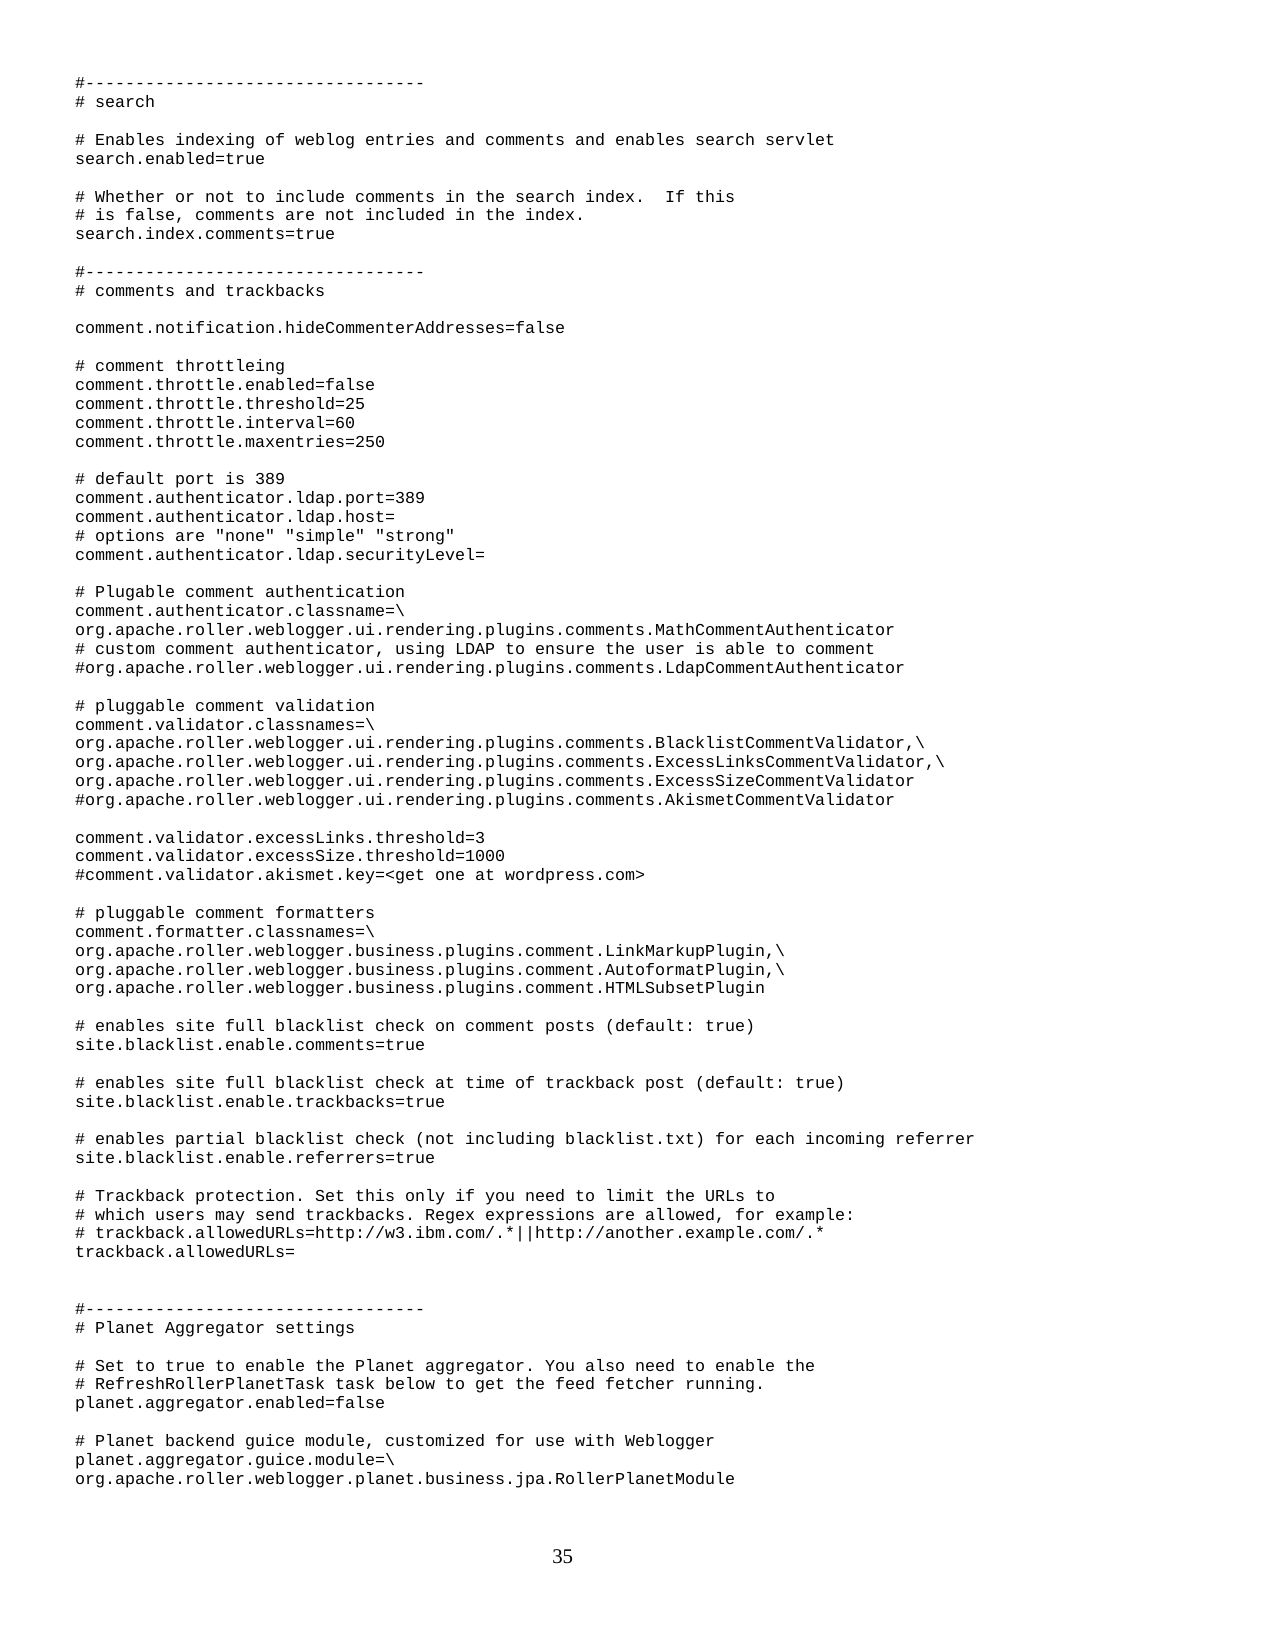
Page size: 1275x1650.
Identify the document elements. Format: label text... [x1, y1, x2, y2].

text comment.authenticator.classname=\ [75, 603, 1200, 622]
text planet.aggregator.guice.module=\ [75, 1451, 1200, 1470]
text #comment.validator.akismet.key=<get one at wordpress.com> [75, 867, 1200, 886]
text comment.validator.classnames=\ [75, 716, 1200, 735]
text # Whether or not to include comments in the search index. If this [75, 188, 1200, 207]
text # comment throttleing [75, 358, 1200, 377]
text org.apache.roller.weblogger.planet.business.jpa.RollerPlanetModule [75, 1470, 1200, 1489]
text comment.validator.excessSize.threshold=1000 [75, 848, 1200, 867]
text # search [75, 94, 1200, 113]
text org.apache.roller.weblogger.ui.rendering.plugins.comments.ExcessLinksCommentValidator,\ [75, 754, 1200, 773]
text # pluggable comment formatters [75, 904, 1200, 923]
text comment.throttle.interval=60 [75, 414, 1200, 433]
text org.apache.roller.weblogger.ui.rendering.plugins.comments.MathCommentAuthenticator [75, 622, 1200, 641]
text comment.authenticator.ldap.port=389 [75, 490, 1200, 509]
text # default port is 389 [75, 471, 1200, 490]
text #---------------------------------- [75, 263, 1200, 282]
text comment.formatter.classnames=\ [75, 923, 1200, 942]
text # which users may send trackbacks. Regex expressions are allowed, for example: [75, 1206, 1200, 1225]
text # enables site full blacklist check on comment posts (default: true) [75, 1018, 1200, 1037]
text site.blacklist.enable.referrers=true [75, 1150, 1200, 1168]
text comment.throttle.threshold=25 [75, 396, 1200, 414]
text # pluggable comment validation [75, 697, 1200, 716]
text search.index.comments=true [75, 226, 1200, 245]
text # trackback.allowedURLs=http://w3.ibm.com/.*||http://another.example.com/.* [75, 1225, 1200, 1244]
text site.blacklist.enable.trackbacks=true [75, 1093, 1200, 1112]
text #---------------------------------- [75, 75, 1200, 94]
text #---------------------------------- [75, 1301, 1200, 1319]
text # Trackback protection. Set this only if you need to limit the URLs to [75, 1187, 1200, 1206]
text org.apache.roller.weblogger.ui.rendering.plugins.comments.BlacklistCommentValidator,\ [75, 735, 1200, 754]
text comment.throttle.maxentries=250 [75, 433, 1200, 452]
text org.apache.roller.weblogger.business.plugins.comment.LinkMarkupPlugin,\ [75, 942, 1200, 961]
text comment.notification.hideCommenterAddresses=false [75, 320, 1200, 339]
text # is false, comments are not included in the index. [75, 207, 1200, 226]
text comment.validator.excessLinks.threshold=3 [75, 829, 1200, 848]
text comment.throttle.enabled=false [75, 377, 1200, 396]
text #org.apache.roller.weblogger.ui.rendering.plugins.comments.LdapCommentAuthenticator [75, 659, 1200, 678]
text # custom comment authenticator, using LDAP to ensure the user is able to comment [75, 641, 1200, 659]
text # Planet Aggregator settings [75, 1319, 1200, 1338]
text planet.aggregator.enabled=false [75, 1395, 1200, 1414]
text # options are "none" "simple" "strong" [75, 527, 1200, 546]
text # Enables indexing of weblog entries and comments and enables search servlet [75, 132, 1200, 150]
text search.enabled=true [75, 150, 1200, 169]
text # enables site full blacklist check at time of trackback post (default: true) [75, 1074, 1200, 1093]
text # Set to true to enable the Planet aggregator. You also need to enable the [75, 1357, 1200, 1376]
text site.blacklist.enable.comments=true [75, 1037, 1200, 1055]
text # comments and trackbacks [75, 282, 1200, 301]
text # Plugable comment authentication [75, 584, 1200, 603]
text trackback.allowedURLs= [75, 1244, 1200, 1263]
text #org.apache.roller.weblogger.ui.rendering.plugins.comments.AkismetCommentValidator [75, 791, 1200, 810]
text # enables partial blacklist check (not including blacklist.txt) for each incoming referrer [75, 1131, 1200, 1150]
text # Planet backend guice module, customized for use with Weblogger [75, 1432, 1200, 1451]
text org.apache.roller.weblogger.business.plugins.comment.HTMLSubsetPlugin [75, 980, 1200, 999]
text # RefreshRollerPlanetTask task below to get the feed fetcher running. [75, 1376, 1200, 1395]
text org.apache.roller.weblogger.business.plugins.comment.AutoformatPlugin,\ [75, 961, 1200, 980]
text org.apache.roller.weblogger.ui.rendering.plugins.comments.ExcessSizeCommentValidator [75, 773, 1200, 791]
text comment.authenticator.ldap.securityLevel= [75, 546, 1200, 565]
text comment.authenticator.ldap.host= [75, 509, 1200, 527]
